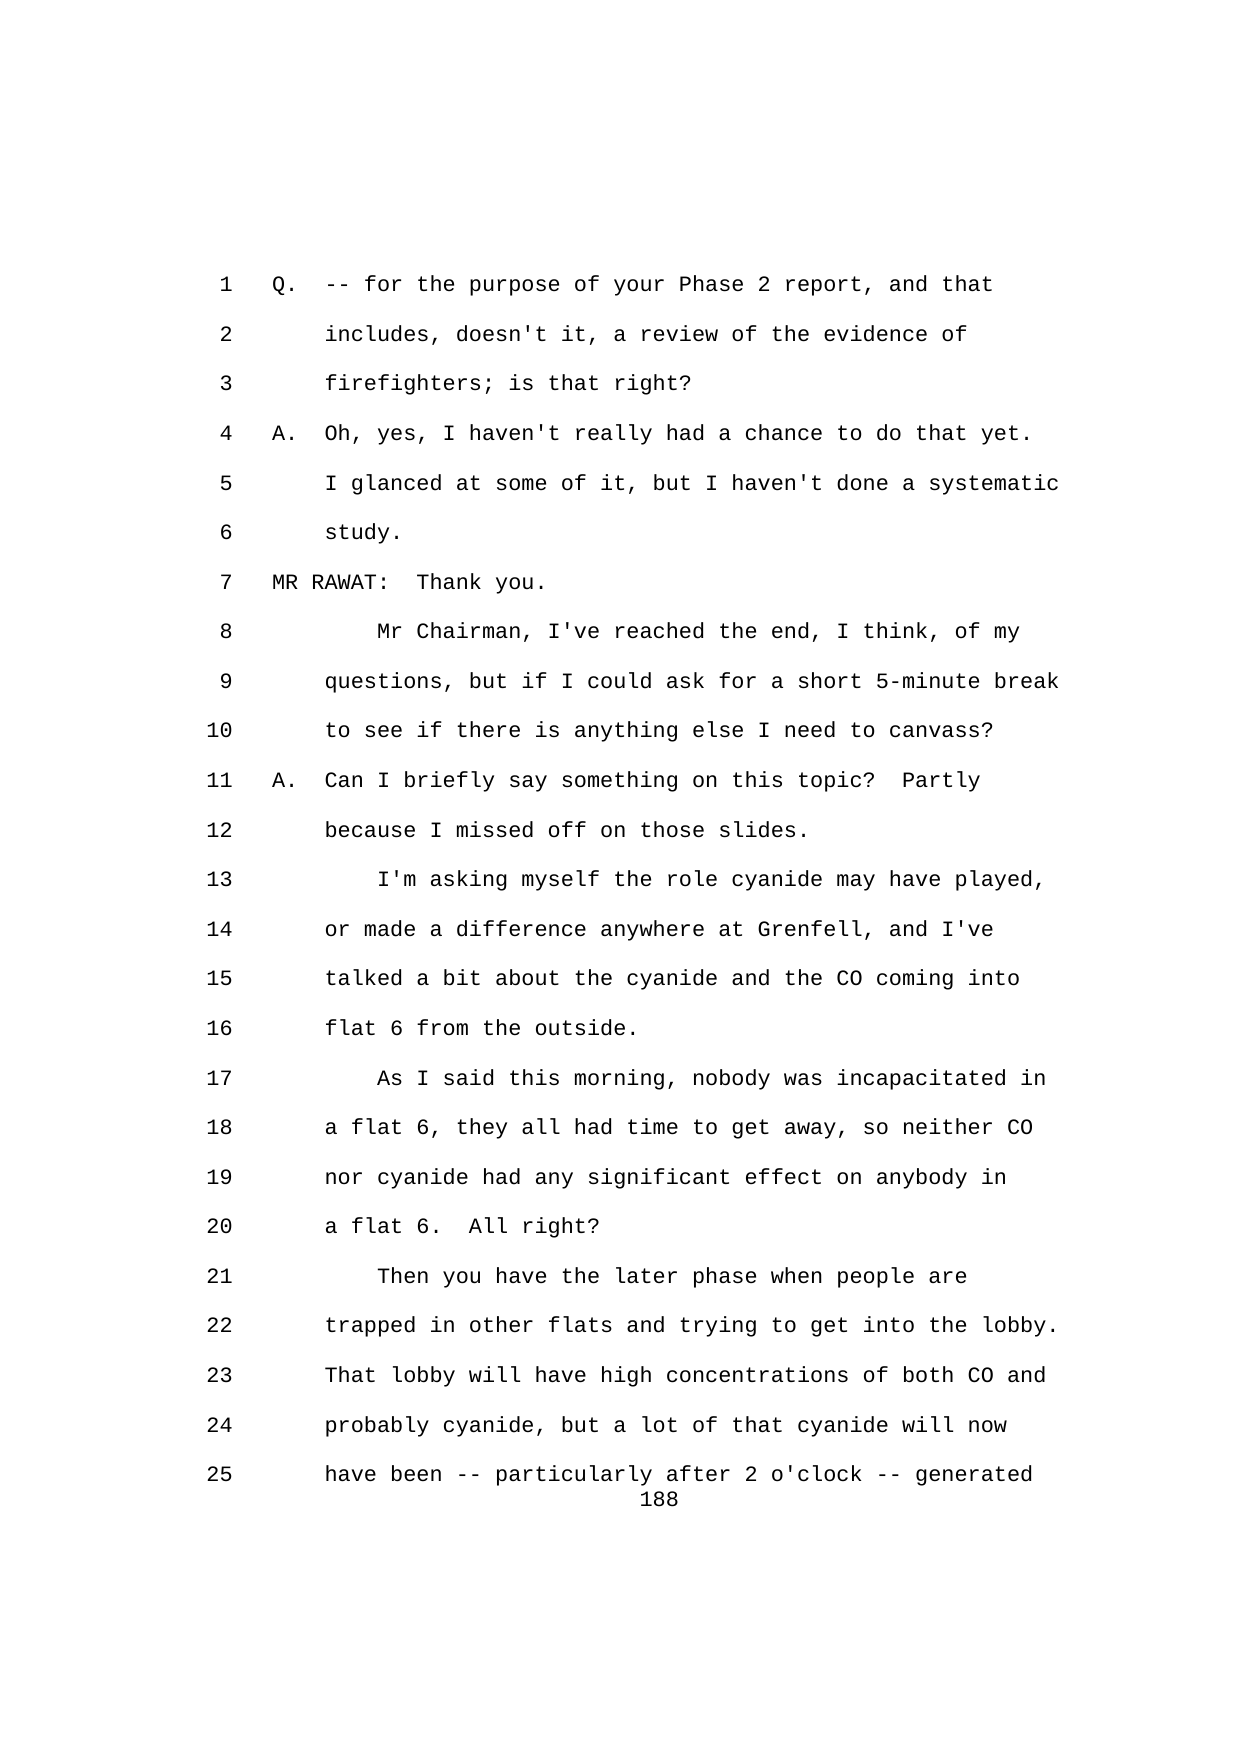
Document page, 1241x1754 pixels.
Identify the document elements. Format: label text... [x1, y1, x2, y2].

text 8 Mr Chairman, I've reached the end, I think, of my [75, 620, 1165, 645]
text 20 a flat 6. All right? [75, 1215, 1165, 1240]
text 24 probably cyanide, but a lot of that cyanide will now [75, 1414, 1165, 1438]
text 4 A. Oh, yes, I haven't really had a chance to do that yet. [75, 422, 1165, 447]
text 5 I glanced at some of it, but I haven't done a systematic [75, 472, 1165, 496]
text 14 or made a difference anywhere at Grenfell, and I've [75, 918, 1165, 943]
text 7 MR RAWAT: Thank you. [75, 571, 1165, 596]
text 1 Q. -- for the purpose of your Phase 2 report, and that [75, 273, 1165, 298]
text 3 firefighters; is that right? [75, 372, 1165, 397]
text 25 have been -- particularly after 2 o'clock -- generated [75, 1463, 1165, 1488]
text 11 A. Can I briefly say something on this topic? Partly [75, 769, 1165, 794]
text 22 trapped in other flats and trying to get into the lobby. [75, 1314, 1165, 1339]
text 2 includes, doesn't it, a review of the evidence of [75, 323, 1165, 348]
text 12 because I missed off on those slides. [75, 819, 1165, 843]
text 13 I'm asking myself the role cyanide may have played, [75, 868, 1165, 893]
text 9 questions, but if I could ask for a short 5-minute break [75, 670, 1165, 695]
text 6 study. [75, 521, 1165, 546]
text 16 flat 6 from the outside. [75, 1017, 1165, 1042]
text 18 a flat 6, they all had time to get away, so neither CO [75, 1116, 1165, 1141]
text 10 to see if there is anything else I need to canvass? [75, 719, 1165, 744]
text 19 nor cyanide had any significant effect on anybody in [75, 1166, 1165, 1191]
text 23 That lobby will have high concentrations of both CO and [75, 1364, 1165, 1389]
text 21 Then you have the later phase when people are [75, 1265, 1165, 1290]
text 15 talked a bit about the cyanide and the CO coming into [75, 967, 1165, 992]
text 17 As I said this morning, nobody was incapacitated in [75, 1067, 1165, 1091]
text 188 [75, 1488, 1165, 1513]
